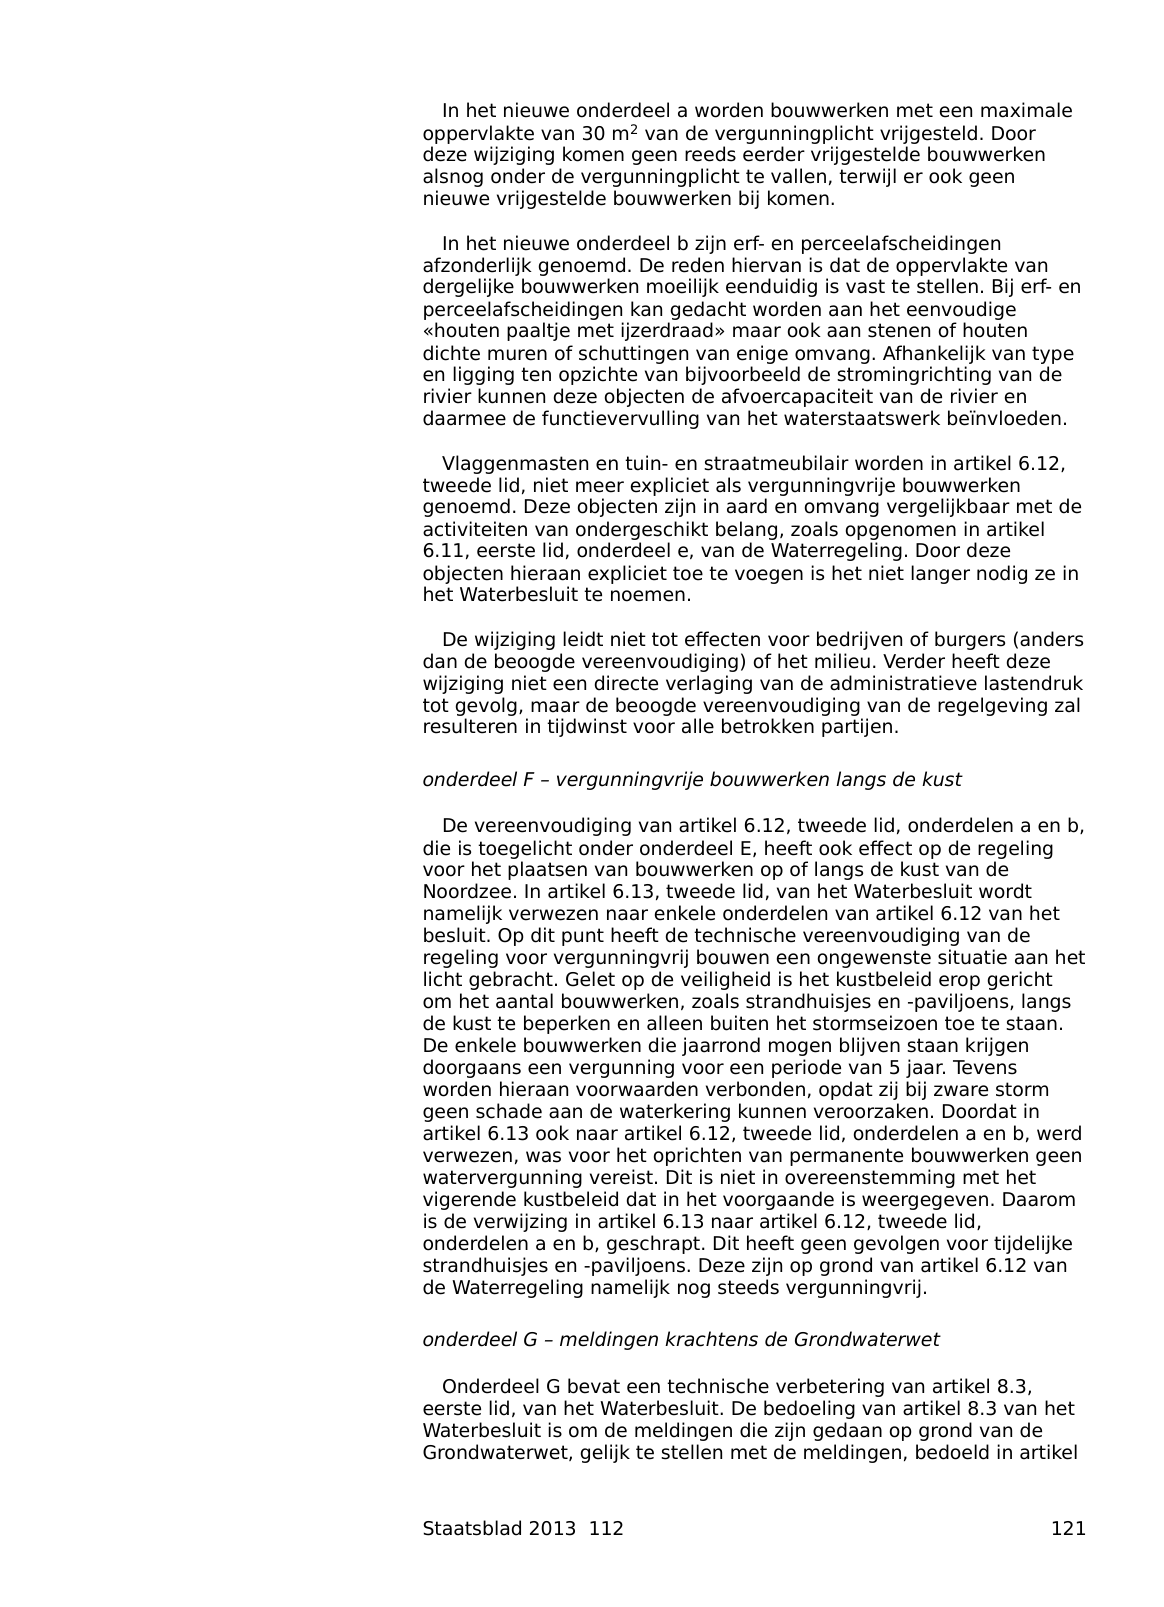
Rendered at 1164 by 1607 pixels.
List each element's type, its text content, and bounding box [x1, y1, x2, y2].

text De wijziging leidt niet tot effecten voor bedrijven of burgers (anders dan de beoogde vereenvoudiging) of het milieu. Verder heeft deze wijziging niet een directe verlaging van de administratieve lastendruk tot gevolg, maar de beoogde vereenvoudiging van de regelgeving zal resulteren in tijdwinst voor alle betrokken partijen. [422, 628, 1087, 738]
text Vlaggenmasten en tuin- en straatmeubilair worden in artikel 6.12, tweede lid, niet meer expliciet als vergunningvrije bouwwerken genoemd. Deze objecten zijn in aard en omvang vergelijkbaar met de activiteiten van ondergeschikt belang, zoals opgenomen in artikel 6.11, eerste lid, onderdeel e, van de Waterregeling. Door deze objecten hieraan expliciet toe te voegen is het niet langer nodig ze in het Waterbesluit te noemen. [422, 452, 1087, 606]
subtitle onderdeel F – vergunningvrije bouwwerken langs de kust [422, 768, 1087, 790]
text De vereenvoudiging van artikel 6.12, tweede lid, onderdelen a en b, die is toegelicht onder onderdeel E, heeft ook effect op de regeling voor het plaatsen van bouwwerken op of langs de kust van de Noordzee. In artikel 6.13, tweede lid, van het Waterbesluit wordt namelijk verwezen naar enkele onderdelen van artikel 6.12 van het besluit. Op dit punt heeft de technische vereenvoudiging van de regeling voor vergunningvrij bouwen een ongewenste situatie aan het licht gebracht. Gelet op de veiligheid is het kustbeleid erop gericht om het aantal bouwwerken, zoals strandhuisjes en -paviljoens, langs de kust te beperken en alleen buiten het stormseizoen toe te staan. De enkele bouwwerken die jaarrond mogen blijven staan krijgen doorgaans een vergunning voor een periode van 5 jaar. Tevens worden hieraan voorwaarden verbonden, opdat zij bij zware storm geen schade aan de waterkering kunnen veroorzaken. Doordat in artikel 6.13 ook naar artikel 6.12, tweede lid, onderdelen a en b, werd verwezen, was voor het oprichten van permanente bouwwerken geen watervergunning vereist. Dit is niet in overeenstemming met het vigerende kustbeleid dat in het voorgaande is weergegeven. Daarom is de verwijzing in artikel 6.13 naar artikel 6.12, tweede lid, onderdelen a en b, geschrapt. Dit heeft geen gevolgen voor tijdelijke strandhuisjes en -paviljoens. Deze zijn op grond van artikel 6.12 van de Waterregeling namelijk nog steeds vergunningvrij. [422, 815, 1087, 1299]
text In het nieuwe onderdeel b zijn erf- en perceelafscheidingen afzonderlijk genoemd. De reden hiervan is dat de oppervlakte van dergelijke bouwwerken moeilijk eenduidig is vast te stellen. Bij erf- en perceelafscheidingen kan gedacht worden aan het eenvoudige «houten paaltje met ijzerdraad» maar ook aan stenen of houten dichte muren of schuttingen van enige omvang. Afhankelijk van type en ligging ten opzichte van bijvoorbeeld de stromingrichting van de rivier kunnen deze objecten de afvoercapaciteit van de rivier en daarmee de functievervulling van het waterstaatswerk beïnvloeden. [422, 232, 1087, 430]
text In het nieuwe onderdeel a worden bouwwerken met een maximale oppervlakte van 30 m2 van de vergunningplicht vrijgesteld. Door deze wijziging komen geen reeds eerder vrijgestelde bouwwerken alsnog onder de vergunningplicht te vallen, terwijl er ook geen nieuwe vrijgestelde bouwwerken bij komen. [422, 100, 1087, 210]
text Onderdeel G bevat een technische verbetering van artikel 8.3, eerste lid, van het Waterbesluit. De bedoeling van artikel 8.3 van het Waterbesluit is om de meldingen die zijn gedaan op grond van de Grondwaterwet, gelijk te stellen met de meldingen, bedoeld in artikel [422, 1376, 1087, 1464]
subtitle onderdeel G – meldingen krachtens de Grondwaterwet [422, 1329, 1087, 1351]
